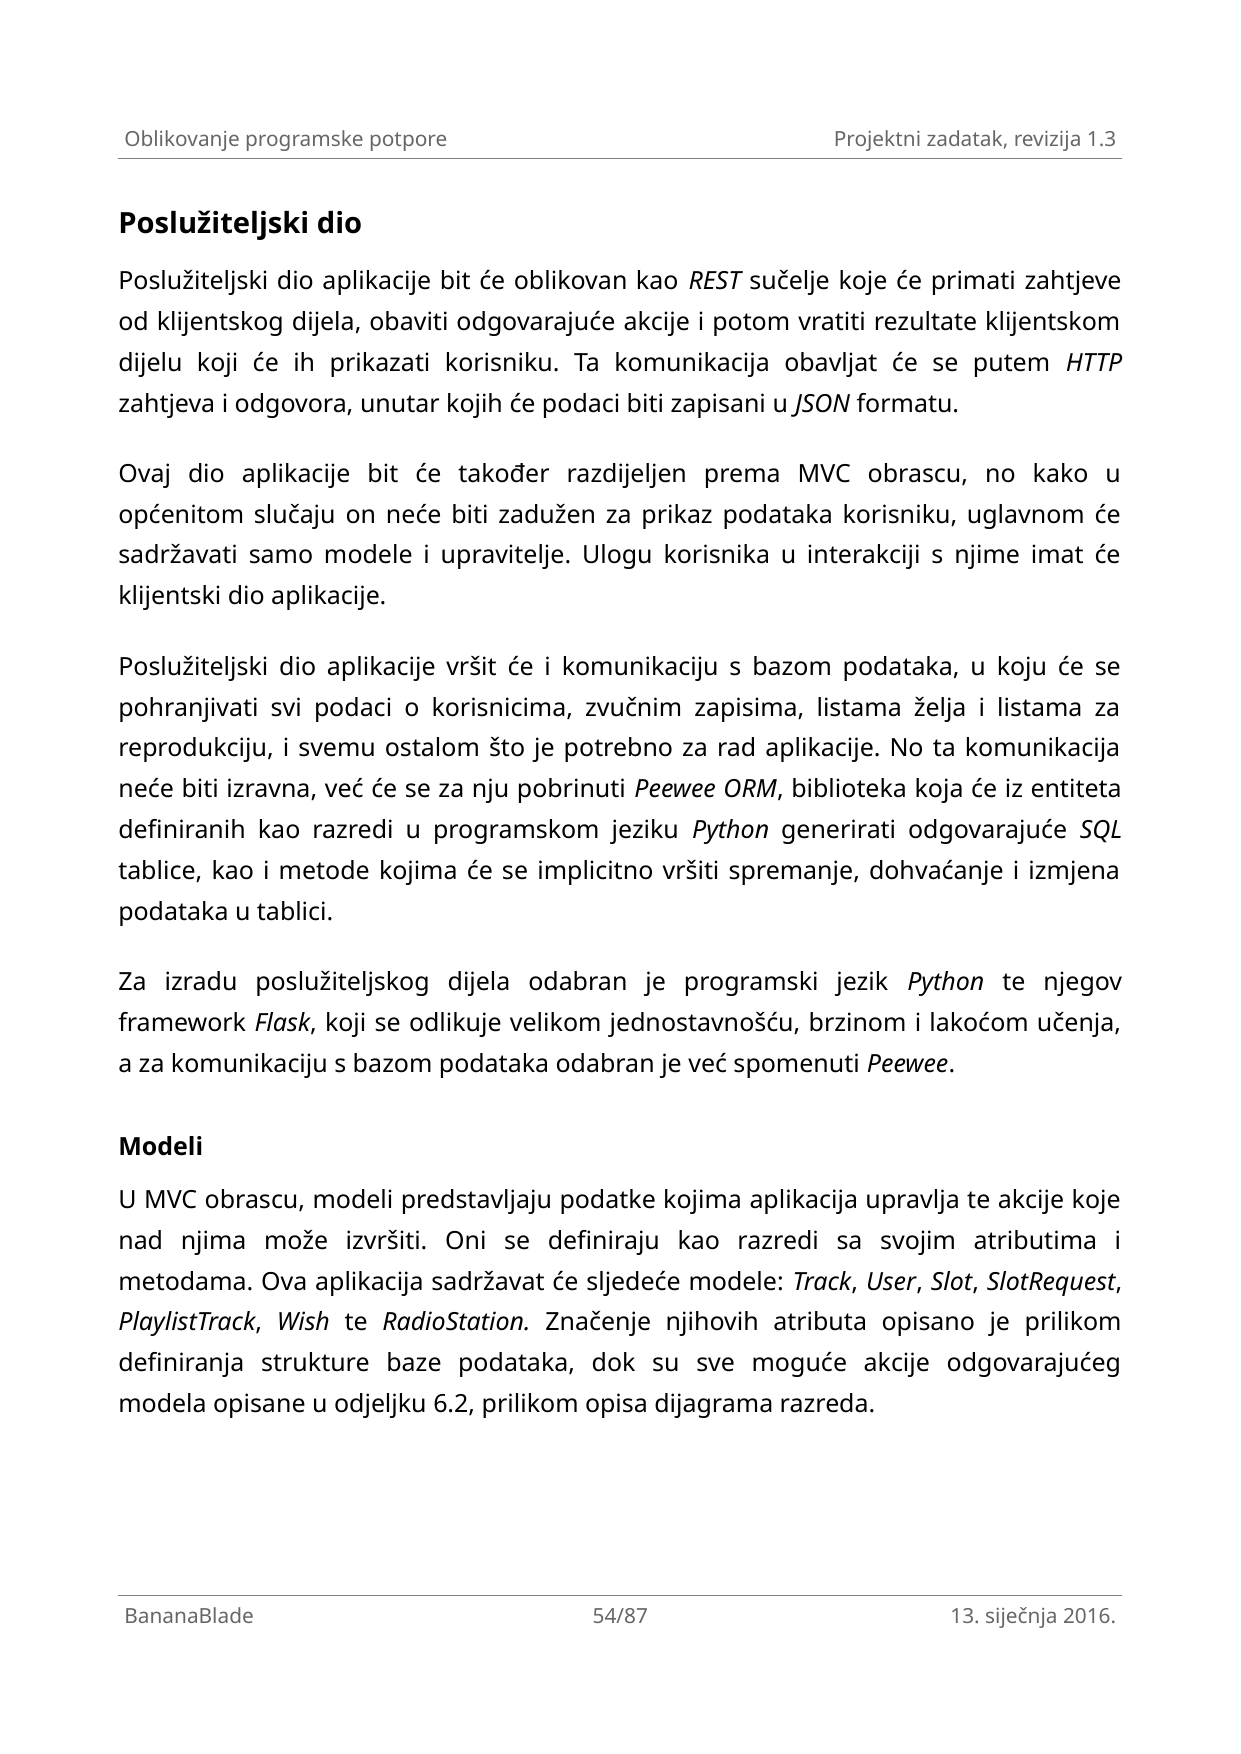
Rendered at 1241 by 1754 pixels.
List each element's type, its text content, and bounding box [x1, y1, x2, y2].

text Za izradu poslužiteljskog dijela odabran je programski jezik Python te njegov framework Flask, koji se odlikuje velikom jednostavnošću, brzinom i lakoćom učenja, a za komunikaciju s bazom podataka odabran je već spomenuti Peewee. [118, 964, 1122, 1079]
text Poslužiteljski dio aplikacije bit će oblikovan kao REST sučelje koje će primati zahtjeve od klijentskog dijela, obaviti odgovarajuće akcije i potom vratiti rezultate klijentskom dijelu koji će ih prikazati korisniku. Ta komunikacija obavljat će se putem HTTP zahtjeva i odgovora, unutar kojih će podaci biti zapisani u JSON formatu. [118, 263, 1122, 419]
subtitle Poslužiteljski dio [118, 203, 1122, 242]
subtitle Modeli [118, 1128, 1122, 1162]
text U MVC obrascu, modeli predstavljaju podatke kojima aplikacija upravlja te akcije koje nad njima može izvršiti. Oni se definiraju kao razredi sa svojim atributima i metodama. Ova aplikacija sadržavat će sljedeće modele: Track, User, Slot, SlotRequest, PlaylistTrack, Wish te RadioStation. Značenje njihovih atributa opisano je prilikom definiranja strukture baze podataka, dok su sve moguće akcije odgovarajućeg modela opisane u odjeljku 6.2, prilikom opisa dijagrama razreda. [118, 1181, 1122, 1420]
text Poslužiteljski dio aplikacije vršit će i komunikaciju s bazom podataka, u koju će se pohranjivati svi podaci o korisnicima, zvučnim zapisima, listama želja i listama za reprodukciju, i svemu ostalom što je potrebno za rad aplikacije. No ta komunikacija neće biti izravna, već će se za nju pobrinuti Peewee ORM, biblioteka koja će iz entiteta definiranih kao razredi u programskom jeziku Python generirati odgovarajuće SQL tablice, kao i metode kojima će se implicitno vršiti spremanje, dohvaćanje i izmjena podataka u tablici. [118, 648, 1122, 927]
text Ovaj dio aplikacije bit će također razdijeljen prema MVC obrascu, no kako u općenitom slučaju on neće biti zadužen za prikaz podataka korisniku, uglavnom će sadržavati samo modele i upravitelje. Ulogu korisnika u interakciji s njime imat će klijentski dio aplikacije. [118, 456, 1122, 612]
